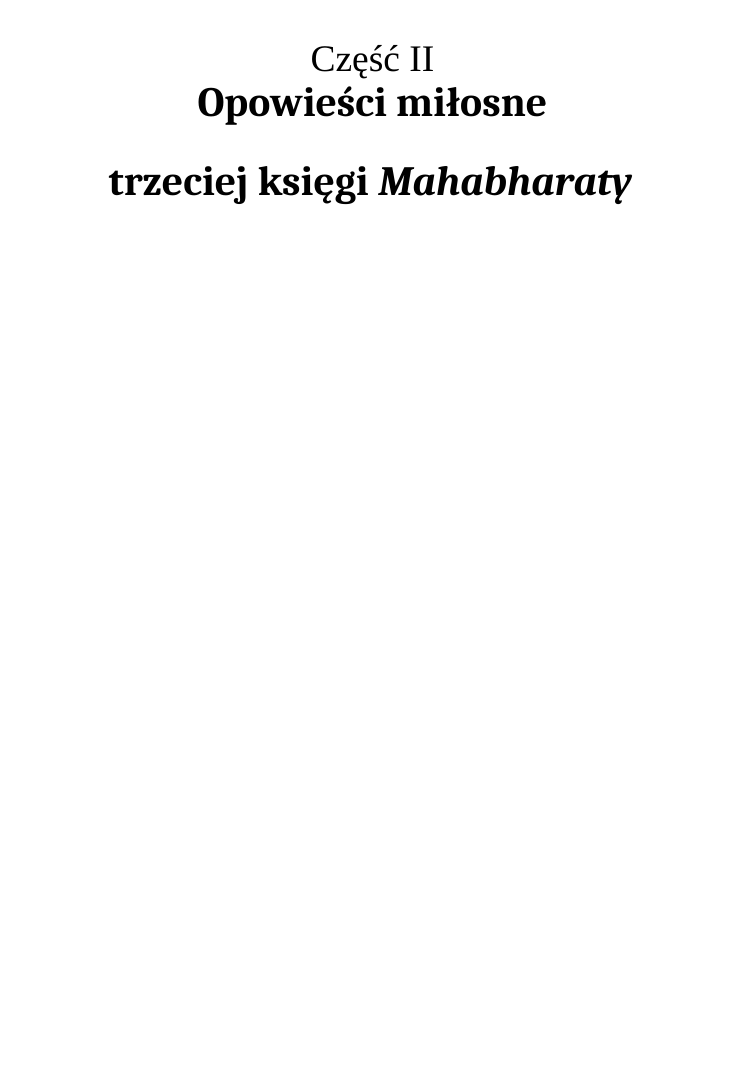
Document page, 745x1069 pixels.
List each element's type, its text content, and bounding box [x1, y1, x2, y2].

text Część II [82, 36, 662, 79]
text Opowieści miłosne trzeciej księgi Mahabharaty [82, 79, 662, 206]
